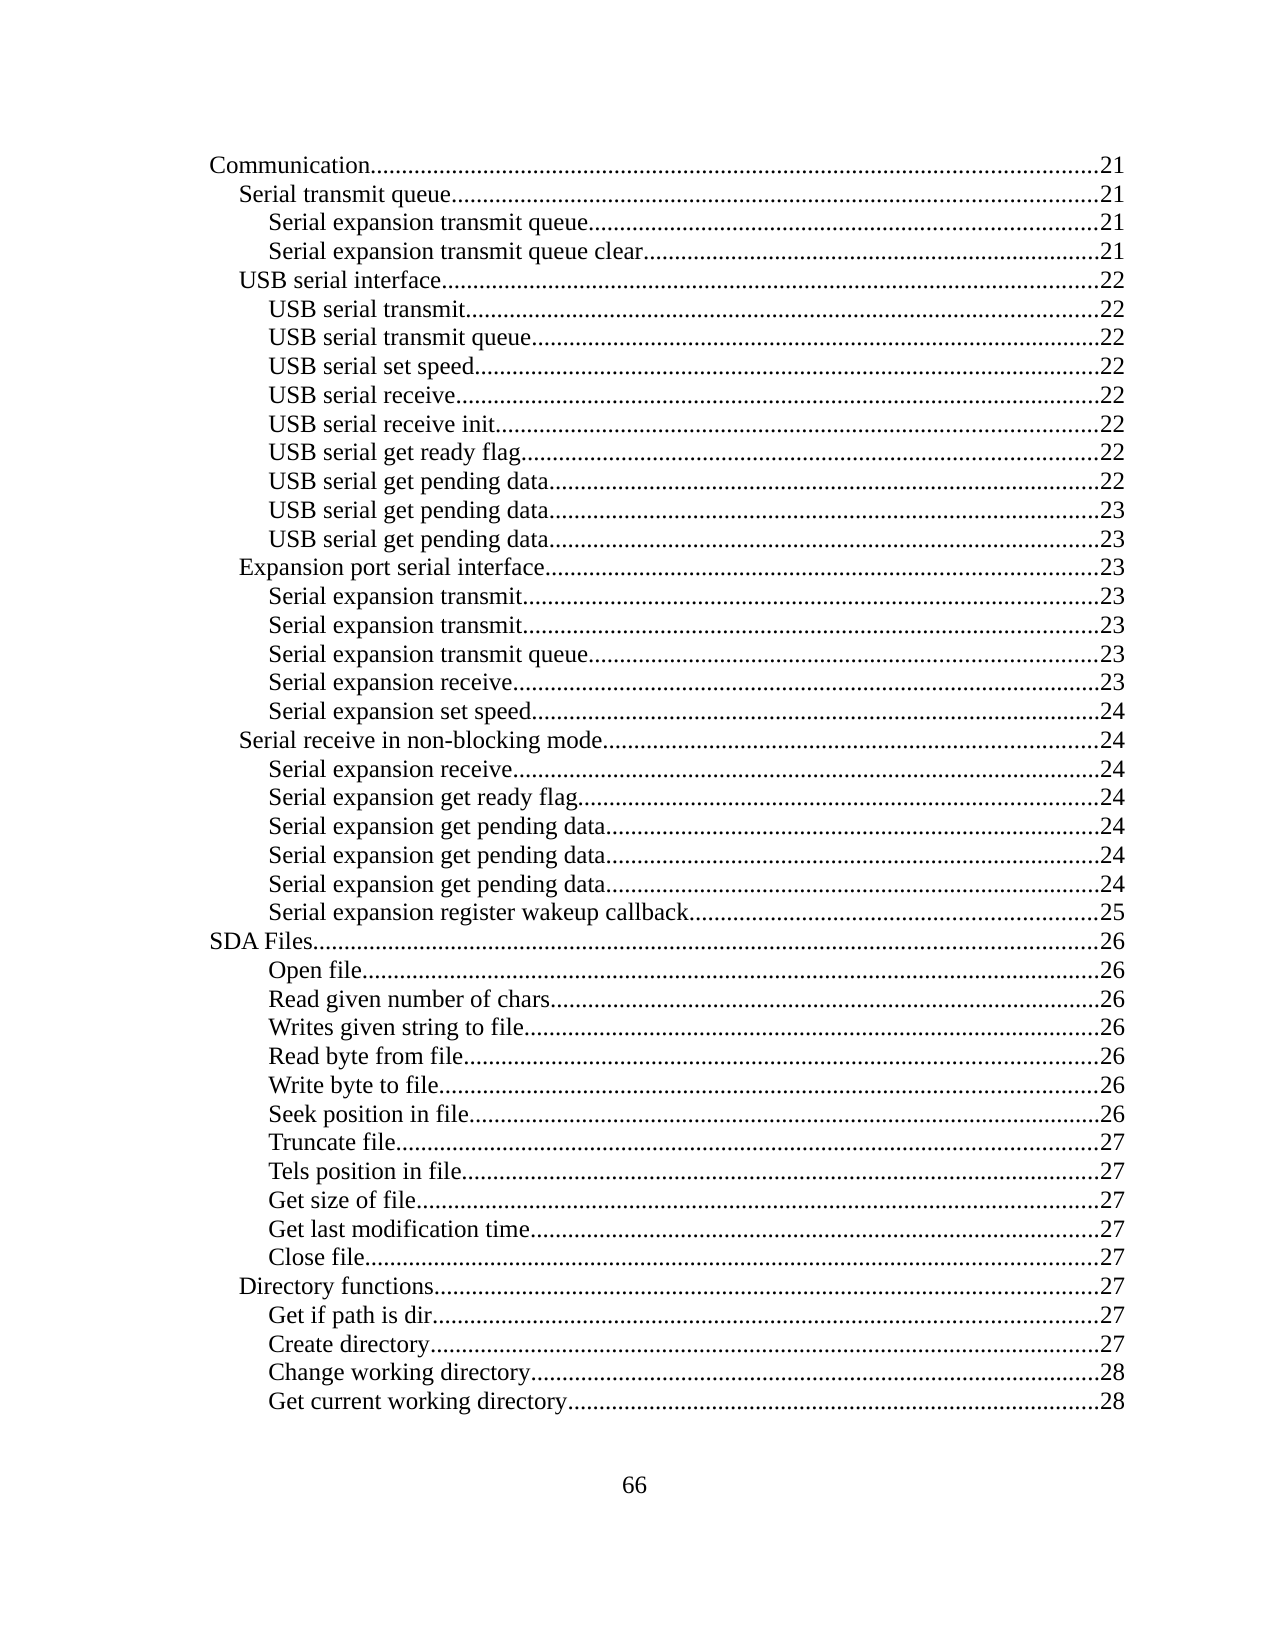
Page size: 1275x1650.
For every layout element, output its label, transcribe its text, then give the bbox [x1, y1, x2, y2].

text Truncate file 27 [268, 1127, 1125, 1156]
text Get if path is dir 27 [268, 1300, 1125, 1329]
text USB serial get ready flag 22 [268, 437, 1125, 466]
text Serial expansion get pending data 24 [268, 811, 1125, 840]
text Tels position in file 27 [268, 1156, 1125, 1185]
text Read given number of chars 26 [268, 984, 1125, 1012]
text Open file 26 [268, 955, 1125, 984]
text Writes given string to file 26 [268, 1012, 1125, 1041]
text Serial expansion receive 24 [268, 754, 1125, 782]
text Serial transmit queue 21 [238, 179, 1125, 207]
text Close file 27 [268, 1242, 1125, 1271]
text Serial expansion transmit queue 23 [268, 639, 1125, 667]
text Seek position in file 26 [268, 1099, 1125, 1127]
text Get last modification time 27 [268, 1214, 1125, 1242]
text USB serial interface 22 [238, 265, 1125, 294]
text USB serial transmit queue 22 [268, 322, 1125, 351]
text USB serial transmit 22 [268, 294, 1125, 322]
text Write byte to file 26 [268, 1070, 1125, 1099]
text Serial receive in non-blocking mode 24 [238, 725, 1125, 754]
text Serial expansion register wakeup callback 25 [268, 897, 1125, 926]
text Get size of file 27 [268, 1185, 1125, 1214]
text Read byte from file 26 [268, 1041, 1125, 1070]
text USB serial receive init 22 [268, 409, 1125, 437]
text Communication 21 [209, 150, 1125, 179]
text USB serial set speed 22 [268, 351, 1125, 380]
text Create directory 27 [268, 1329, 1125, 1357]
text Serial expansion get ready flag 24 [268, 782, 1125, 811]
text Directory functions 27 [238, 1271, 1125, 1300]
text SDA Files 26 [209, 926, 1125, 955]
text Serial expansion get pending data 24 [268, 840, 1125, 869]
text USB serial get pending data 23 [268, 524, 1125, 552]
text Serial expansion transmit 23 [268, 581, 1125, 610]
text Change working directory 28 [268, 1357, 1125, 1386]
text Get current working directory 28 [268, 1386, 1125, 1415]
text Expansion port serial interface 23 [238, 552, 1125, 581]
text USB serial get pending data 22 [268, 466, 1125, 495]
text USB serial get pending data 23 [268, 495, 1125, 524]
text Serial expansion receive 23 [268, 667, 1125, 696]
text Serial expansion transmit 23 [268, 610, 1125, 639]
text Serial expansion transmit queue clear 21 [268, 236, 1125, 265]
text USB serial receive 22 [268, 380, 1125, 409]
text Serial expansion transmit queue 21 [268, 207, 1125, 236]
text Serial expansion set speed 24 [268, 696, 1125, 725]
text Serial expansion get pending data 24 [268, 869, 1125, 897]
